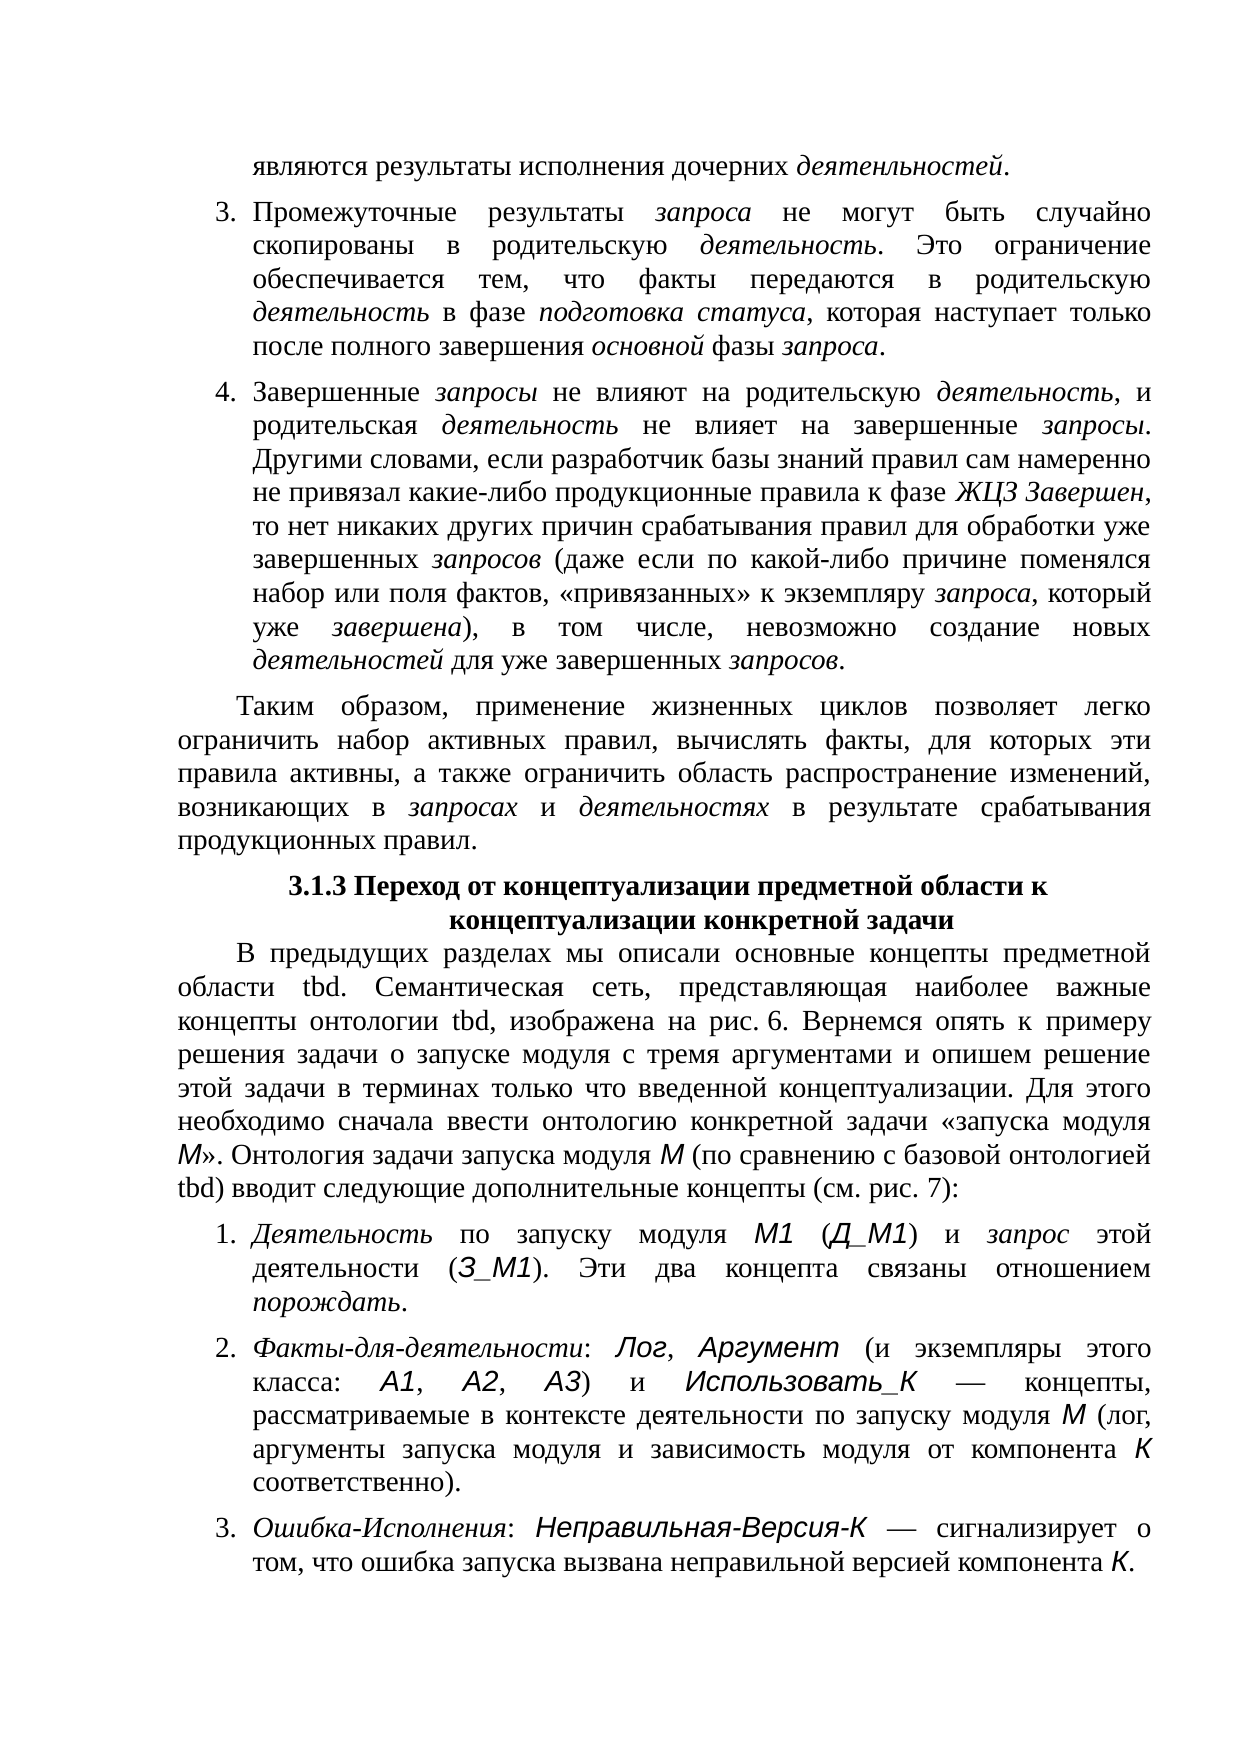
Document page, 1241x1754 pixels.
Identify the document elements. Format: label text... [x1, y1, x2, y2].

list Факты-для-деятельности: Лог, Аргумент (и экземпляры этого класса: А1, А2, А3) и Использовать_К — концепты, рассматриваемые в контексте деятельности по запуску модуля М (лог, аргументы запуска модуля и зависимость модуля от компонента К соответственно). [215, 1330, 1152, 1498]
list Промежуточные результаты запроса не могут быть случайно скопированы в родительскую деятельность. Это ограничение обеспечивается тем, что факты передаются в родительскую деятельность в фазе подготовка статуса, которая наступает только после полного завершения основной фазы запроса. [215, 194, 1152, 361]
list являются результаты исполнения дочерних деятенльностей. [215, 148, 1152, 181]
text В предыдущих разделах мы описали основные концепты предметной области tbd. Семантическая сеть, представляющая наиболее важные концепты онтологии tbd, изображена на рис. 6. Вернемся опять к примеру решения задачи о запуске модуля с тремя аргументами и опишем решение этой задачи в терминах только что введенной концептуализации. Для этого необходимо сначала ввести онтологию конкретной задачи «запуска модуля М». Онтология задачи запуска модуля М (по сравнению с базовой онтологией tbd) вводит следующие дополнительные концепты (см. рис. 7): [177, 936, 1152, 1204]
list Деятельность по запуску модуля М1 (Д_М1) и запрос этой деятельности (З_М1). Эти два концепта связаны отношением порождать. [215, 1217, 1152, 1317]
text Таким образом, применение жизненных циклов позволяет легко ограничить набор активных правил, вычислять факты, для которых эти правила активны, а также ограничить область распространение изменений, возникающих в запросах и деятельностях в результате срабатывания продукционных правил. [177, 688, 1152, 856]
subtitle Переход от концептуализации предметной области к концептуализации конкретной задачи [177, 868, 1152, 936]
list Ошибка-Исполнения: Неправильная-Версия-К — сигнализирует о том, что ошибка запуска вызвана неправильной версией компонента К. [215, 1511, 1152, 1578]
list Завершенные запросы не влияют на родительскую деятельность, и родительская деятельность не влияет на завершенные запросы. Другими словами, если разработчик базы знаний правил сам намеренно не привязал какие-либо продукционные правила к фазе ЖЦЗ Завершен, то нет никаких других причин срабатывания правил для обработки уже завершенных запросов (даже если по какой-либо причине поменялся набор или поля фактов, «привязанных» к экземпляру запроса, который уже завершена), в том числе, невозможно создание новых деятельностей для уже завершенных запросов. [215, 374, 1152, 676]
